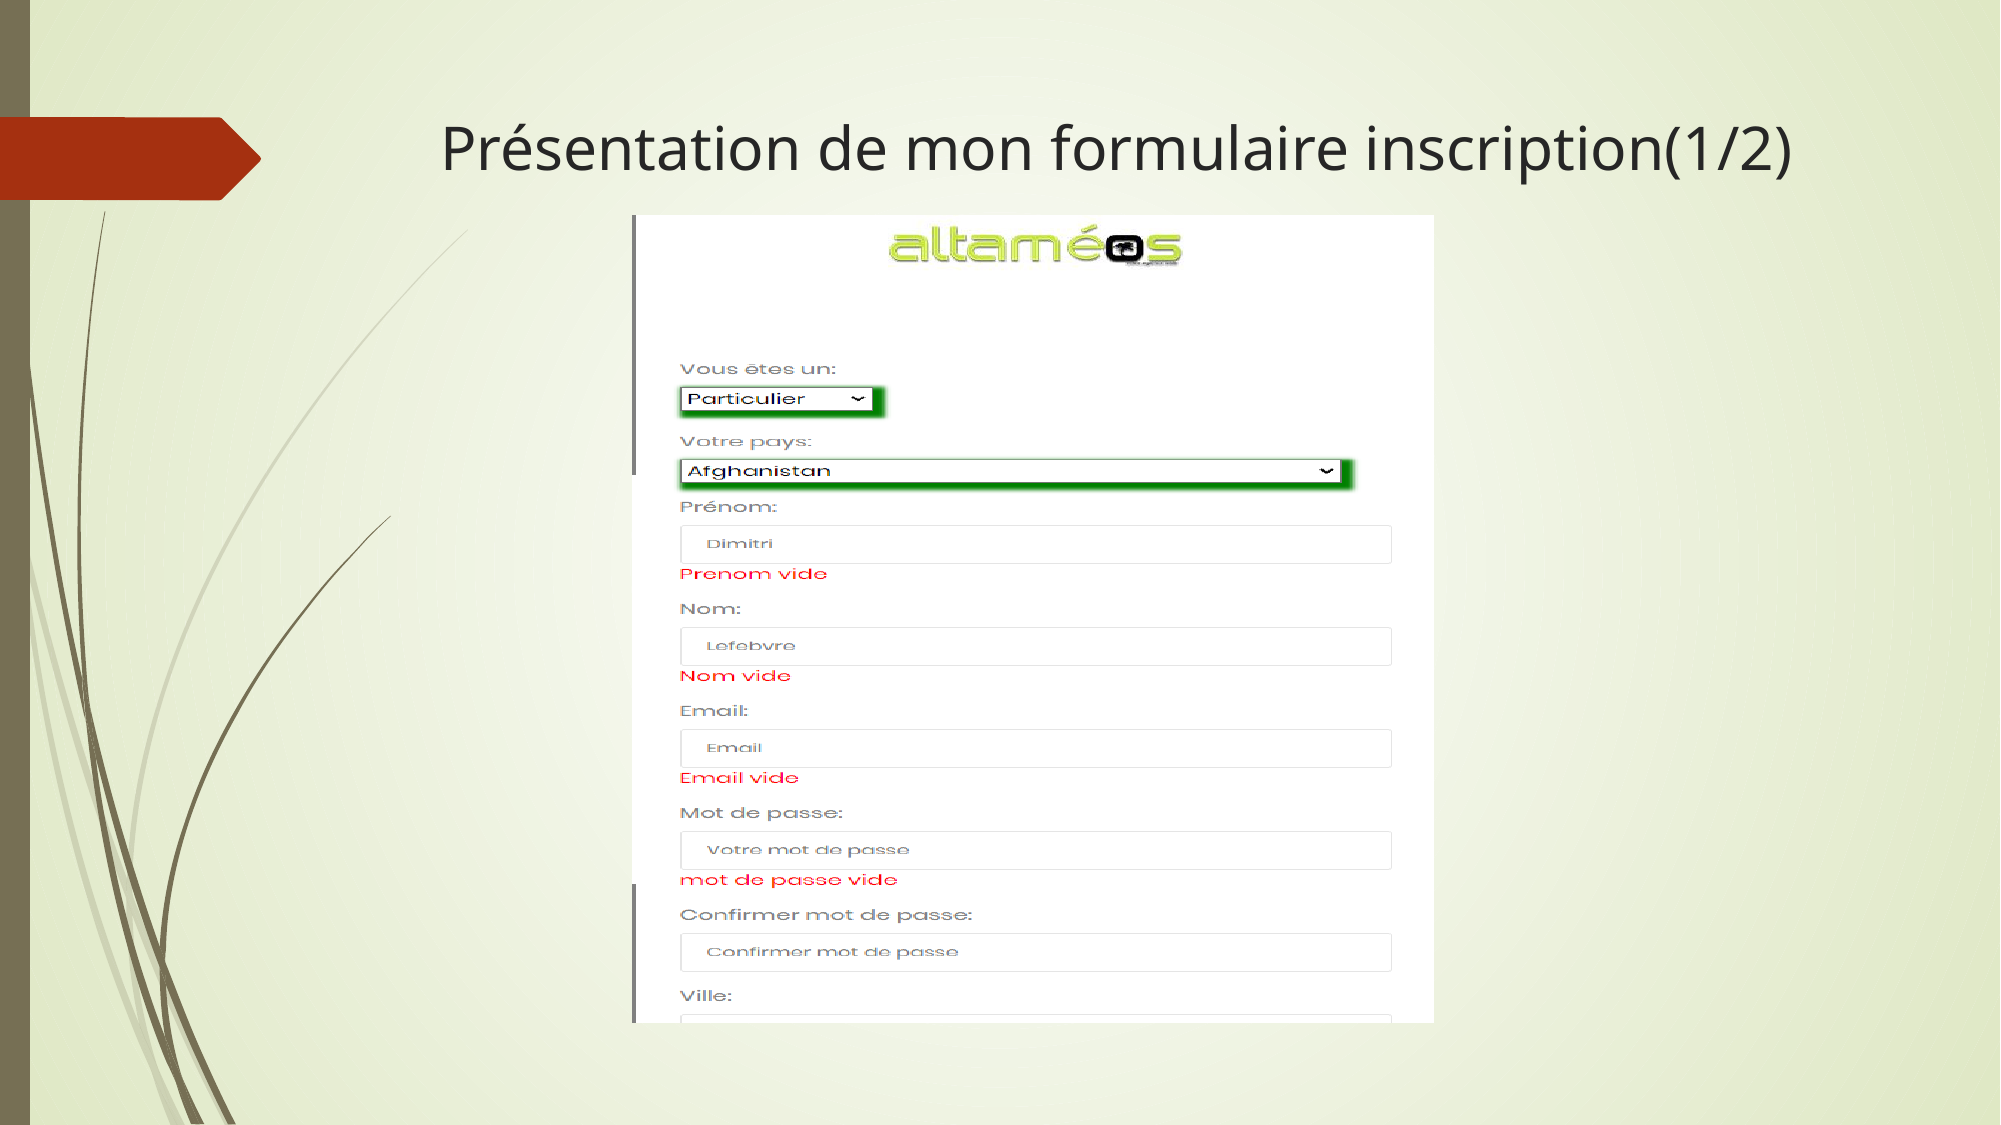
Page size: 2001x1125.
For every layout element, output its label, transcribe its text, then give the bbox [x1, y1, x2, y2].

title Présentation de mon formulaire inscription(1/2) [425, 102, 1888, 272]
picture [632, 215, 1434, 1023]
